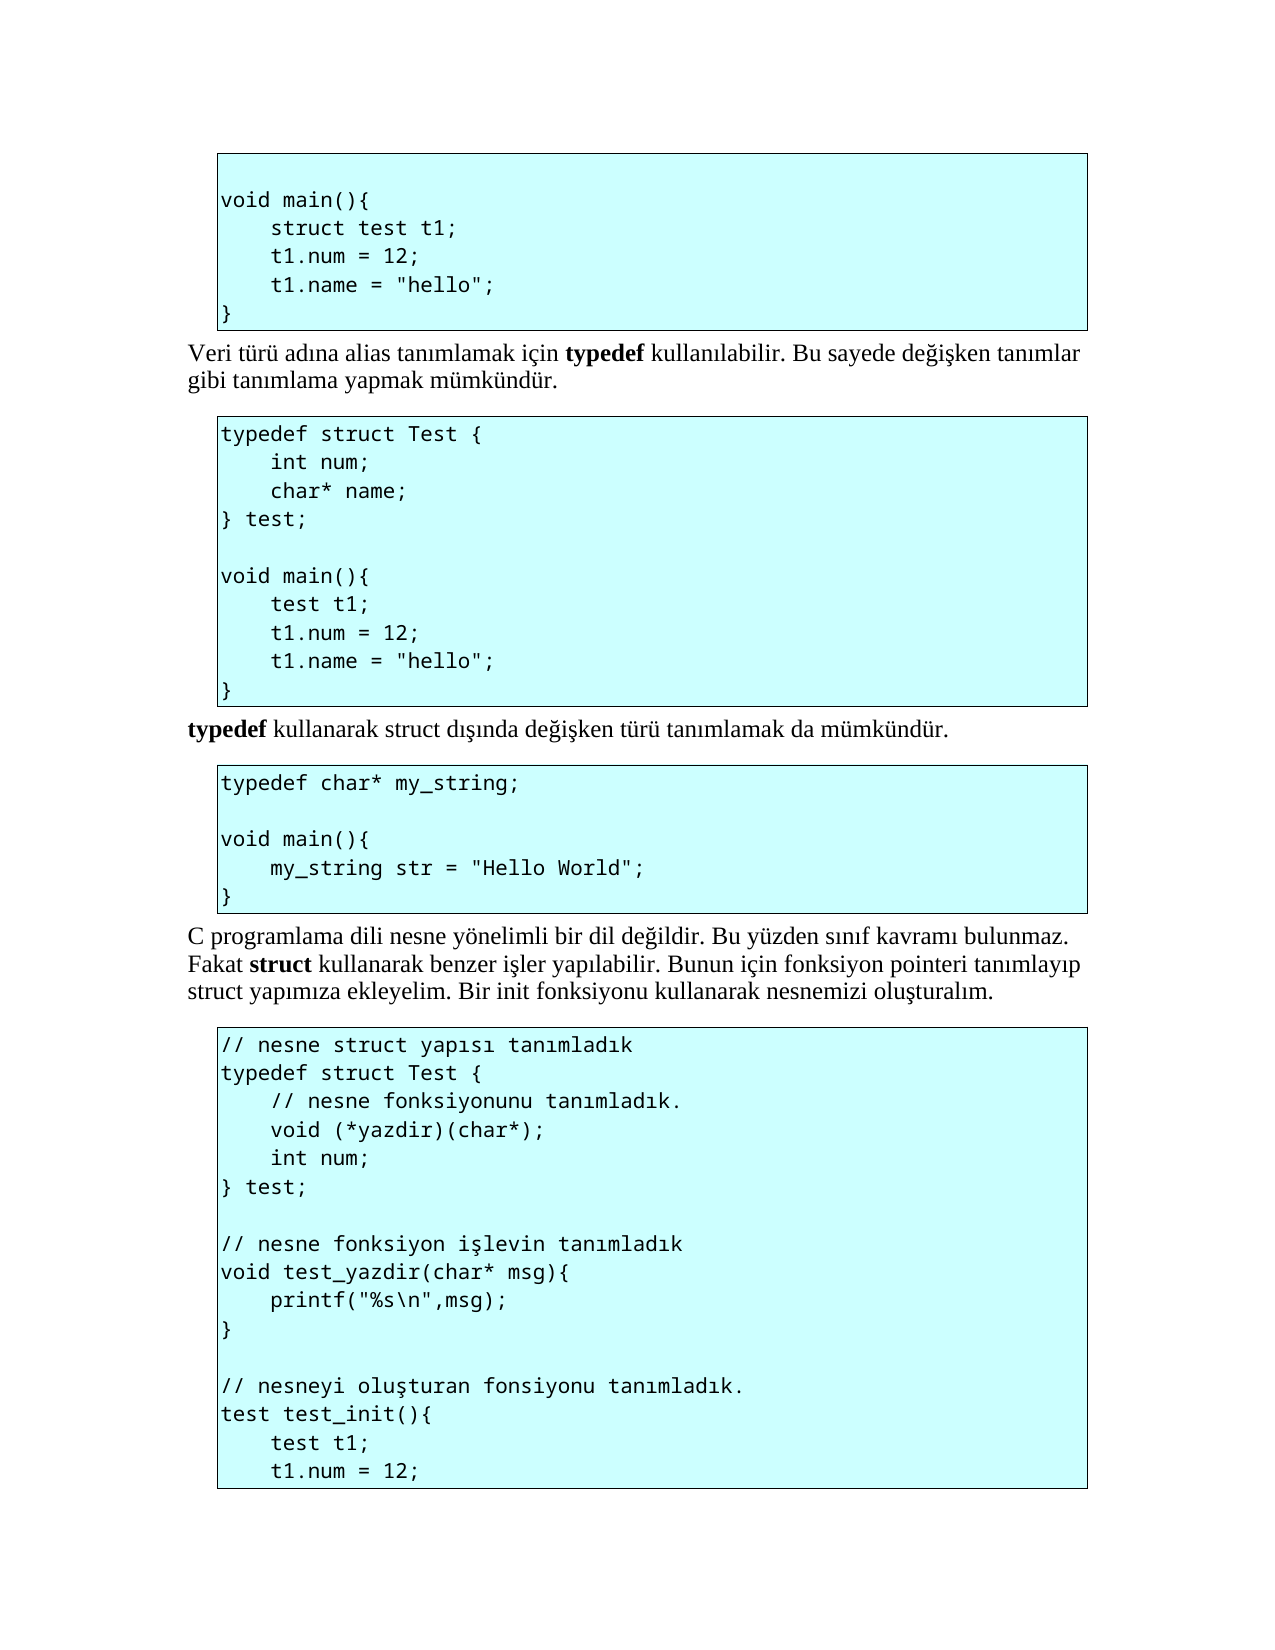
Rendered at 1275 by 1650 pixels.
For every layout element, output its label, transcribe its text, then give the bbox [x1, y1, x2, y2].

text void main(){ struct test t1; t1.num = 12; t1.name = "hello"; } [218, 154, 1087, 330]
text Veri türü adına alias tanımlamak için typedef kullanılabilir. Bu sayede değişken tanımlar gibi tanımlama yapmak mümkündür. [187, 339, 1087, 394]
text typedef char* my_string; void main(){ my_string str = "Hello World"; } [218, 766, 1087, 913]
text C programlama dili nesne yönelimli bir dil değildir. Bu yüzden sınıf kavramı bulunmaz. Fakat struct kullanarak benzer işler yapılabilir. Bunun için fonksiyon pointeri tanımlayıp struct yapımıza ekleyelim. Bir init fonksiyonu kullanarak nesnemizi oluşturalım. [187, 922, 1087, 1005]
text // nesne struct yapısı tanımladık typedef struct Test { // nesne fonksiyonunu tanımladık. void (*yazdir)(char*); int num; } test; // nesne fonksiyon işlevin tanımladık void test_yazdir(char* msg){ printf("%s\n",msg); } // nesneyi oluşturan fonsiyonu tanımladık. test test_init(){ test t1; t1.num = 12; [218, 1028, 1087, 1488]
text typedef kullanarak struct dışında değişken türü tanımlamak da mümkündür. [187, 715, 1087, 743]
text typedef struct Test { int num; char* name; } test; void main(){ test t1; t1.num = 12; t1.name = "hello"; } [218, 417, 1087, 706]
